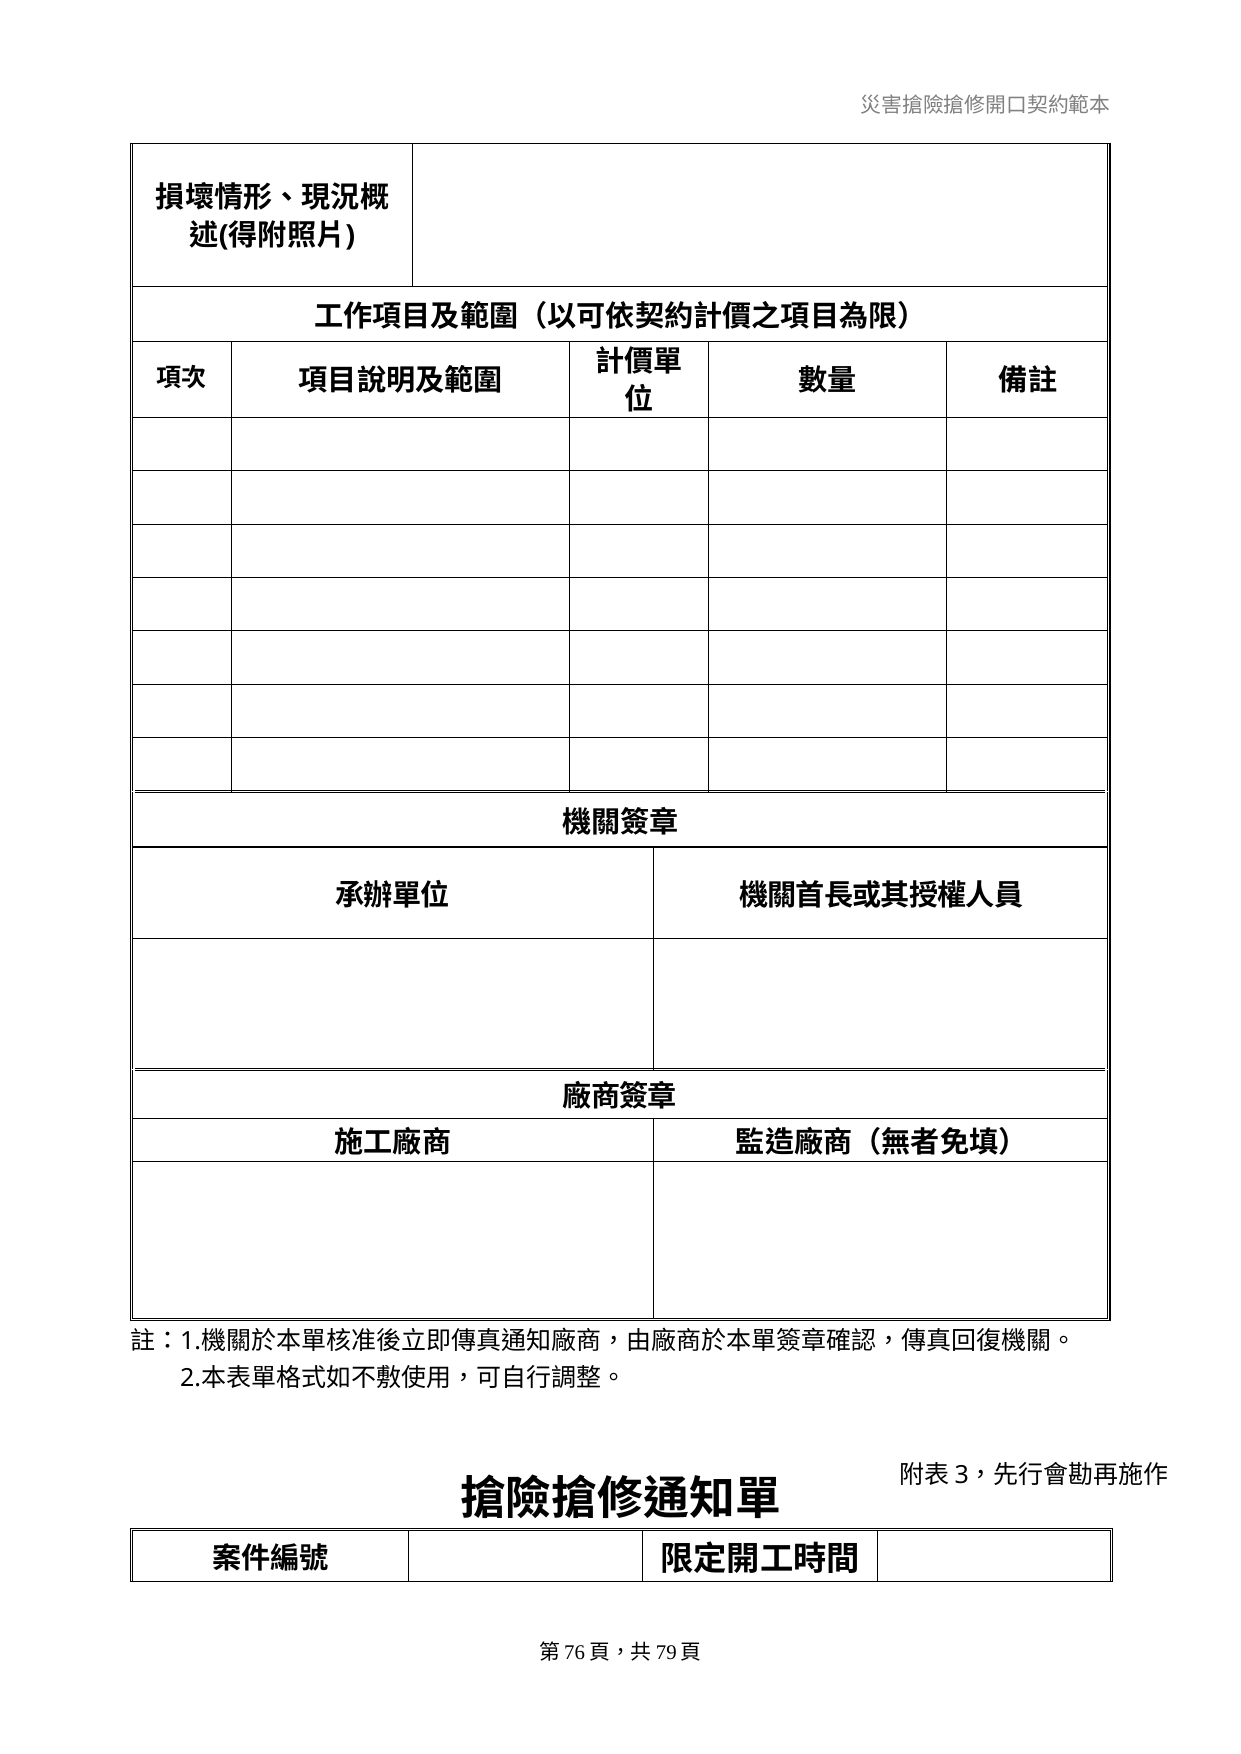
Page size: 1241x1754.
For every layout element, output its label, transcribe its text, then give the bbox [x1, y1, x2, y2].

table_cell 施工廠商 [133, 1119, 653, 1161]
table_cell [232, 738, 569, 790]
table_cell [947, 631, 1107, 683]
table_cell [570, 578, 708, 630]
table_cell 承辦單位 [133, 848, 653, 938]
table_cell [413, 144, 1107, 286]
table_cell [570, 525, 708, 577]
table_cell [133, 738, 231, 790]
table_cell [570, 418, 708, 470]
table_cell [133, 578, 231, 630]
table_cell [133, 631, 231, 683]
table_cell [709, 471, 946, 523]
table_cell [133, 685, 231, 737]
table_cell [133, 471, 231, 523]
table_cell [709, 685, 946, 737]
table_cell [709, 631, 946, 683]
table_cell [947, 738, 1107, 790]
table_header [409, 1531, 642, 1581]
table_cell [133, 939, 653, 1068]
text 搶險搶修通知單 [130, 1461, 1110, 1528]
text 2.本表單格式如不敷使用，可自行調整。 [180, 1357, 1110, 1393]
table_cell 監造廠商（無者免填） [654, 1119, 1107, 1161]
table_cell [232, 631, 569, 683]
table_cell 備註 [947, 342, 1107, 417]
table_cell [709, 578, 946, 630]
table_cell [570, 471, 708, 523]
table_cell 項目說明及範圍 [232, 342, 569, 417]
table_cell [654, 939, 1107, 1068]
table_cell [947, 418, 1107, 470]
text 附表3，先行會勘再施作者 [899, 1455, 1182, 1496]
table_cell [709, 525, 946, 577]
table_cell [570, 685, 708, 737]
table_cell [947, 471, 1107, 523]
table_header 案件編號 [133, 1531, 408, 1581]
text 註：1.機關於本單核准後立即傳真通知廠商，由廠商於本單簽章確認，傳真回復機關。 [130, 1321, 1110, 1357]
table_cell [232, 525, 569, 577]
table_header 限定開工時間 [643, 1531, 877, 1581]
table_cell [133, 418, 231, 470]
table_cell 數量 [709, 342, 946, 417]
table_cell [133, 1162, 653, 1318]
table_cell [232, 471, 569, 523]
table_cell [947, 525, 1107, 577]
table_cell 計價單位 [570, 342, 708, 417]
table_header [878, 1531, 1110, 1581]
table_cell 損壞情形、現況概述(得附照片) [133, 144, 412, 286]
table_cell 項次 [133, 342, 231, 417]
table_cell [947, 685, 1107, 737]
table_cell 廠商簽章 [133, 1068, 1107, 1118]
table_cell [709, 738, 946, 790]
table_cell 機關首長或其授權人員 [654, 848, 1107, 938]
table_cell 工作項目及範圍（以可依契約計價之項目為限） [133, 287, 1107, 341]
table_cell [232, 685, 569, 737]
table_cell [232, 578, 569, 630]
table_cell [654, 1162, 1107, 1318]
table_cell 機關簽章 [131, 790, 1109, 846]
table_cell [232, 418, 569, 470]
table_cell [947, 578, 1107, 630]
table_cell [709, 418, 946, 470]
table_cell [570, 631, 708, 683]
table_cell [570, 738, 708, 790]
table_cell [133, 525, 231, 577]
